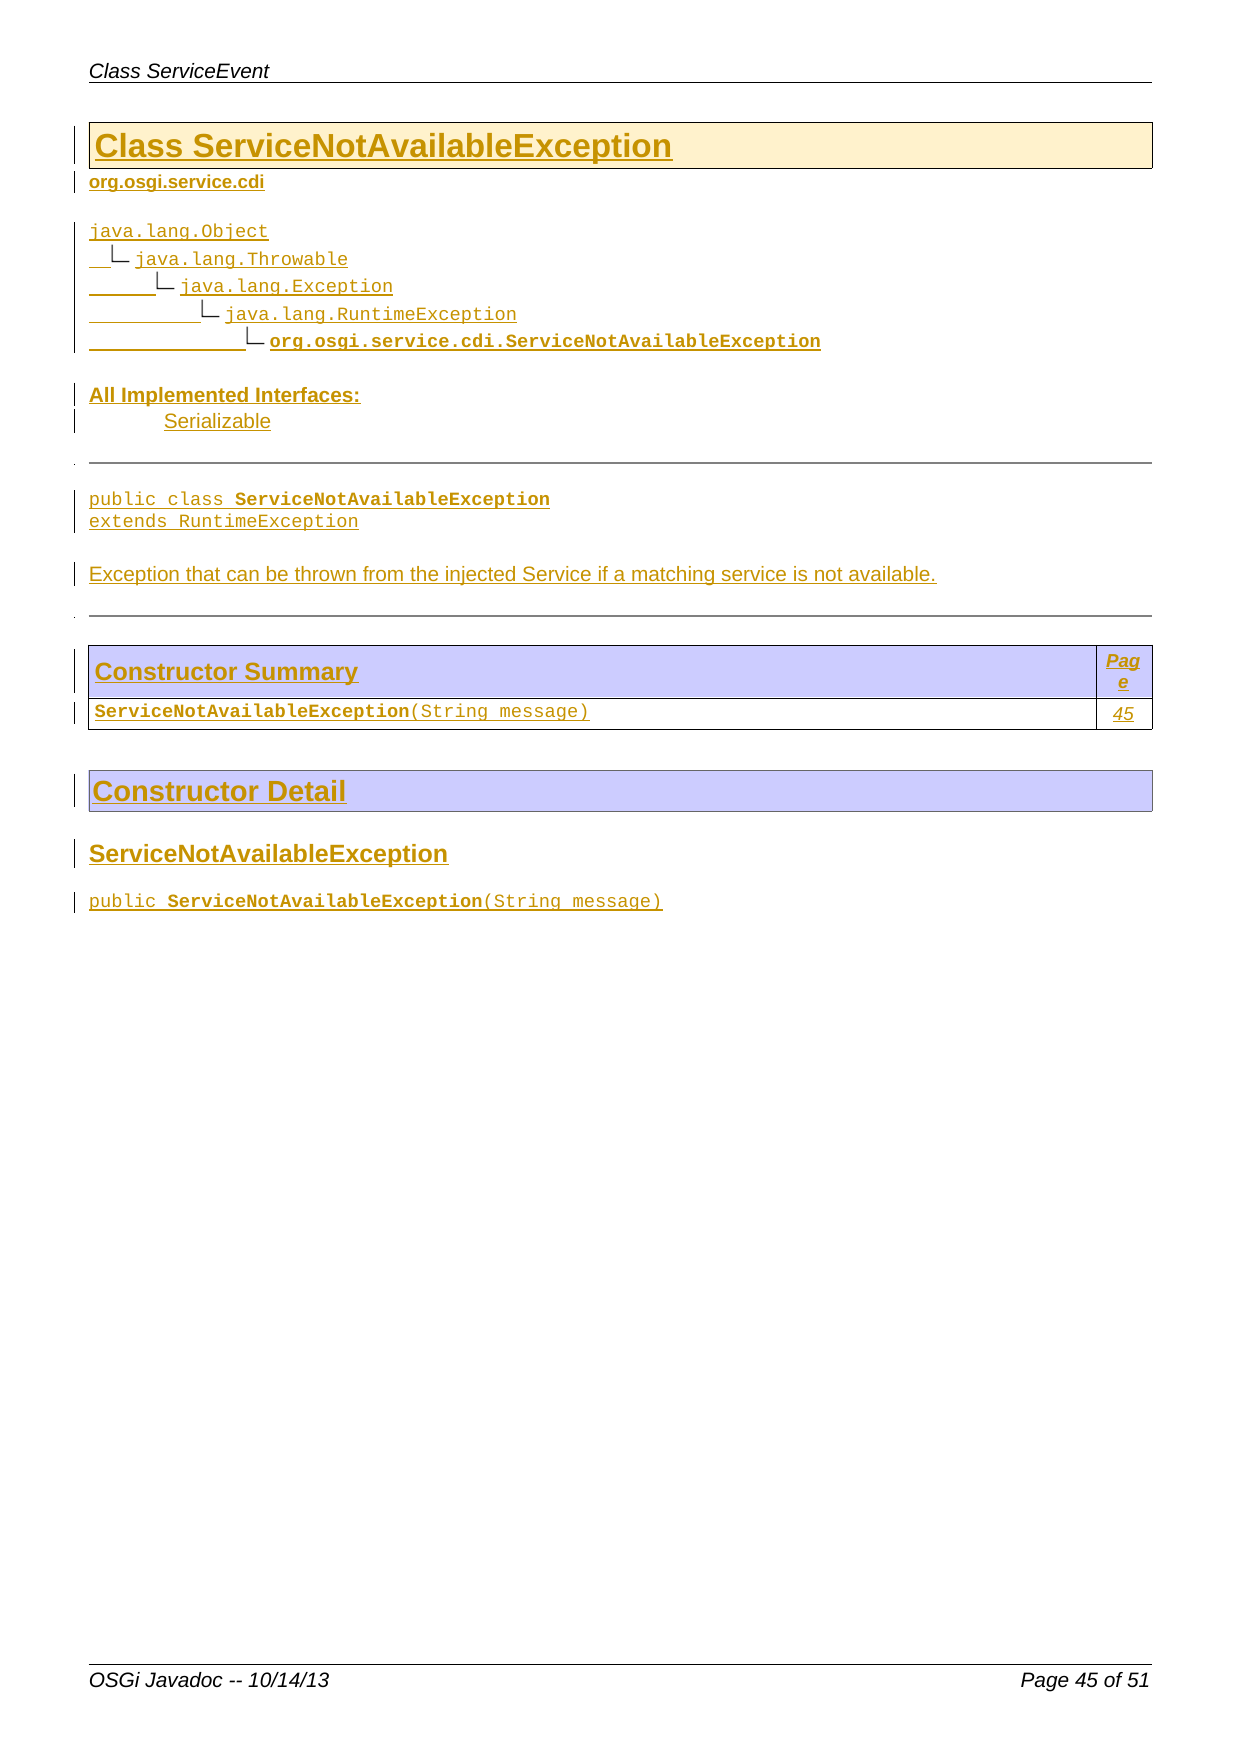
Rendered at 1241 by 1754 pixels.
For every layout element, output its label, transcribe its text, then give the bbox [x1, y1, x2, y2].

subtitle All Implemented Interfaces: [88, 382, 1152, 406]
subtitle ServiceNotAvailableException [88, 839, 1152, 868]
text extends RuntimeException [88, 511, 1152, 533]
text Serializable [163, 409, 1152, 433]
text java.lang.Object [88, 222, 1152, 243]
table_cell ServiceNotAvailableException(String message) [89, 699, 1096, 729]
subtitle Constructor Detail [90, 771, 1152, 811]
table_header Constructor Summary [89, 646, 1096, 697]
picture [156, 270, 180, 293]
table_cell 40 [1097, 699, 1152, 729]
picture [201, 298, 225, 321]
text public ServiceNotAvailableException(String message) [88, 892, 1152, 913]
subtitle Class ServiceNotAvailableException [90, 123, 1152, 168]
picture [246, 325, 270, 348]
text Exception that can be thrown from the injected Service if a matching service is not available. [88, 562, 1152, 586]
text public class ServiceNotAvailableException [88, 490, 1152, 511]
text org.osgi.service.cdi [88, 171, 1152, 193]
table_header Page [1097, 646, 1152, 697]
text org.osgi.service.cdi.ServiceNotAvailableException [88, 326, 1152, 353]
picture [111, 243, 135, 266]
text java.lang.Exception [88, 271, 1152, 298]
text java.lang.Throwable [88, 243, 1152, 271]
text java.lang.RuntimeException [88, 298, 1152, 326]
